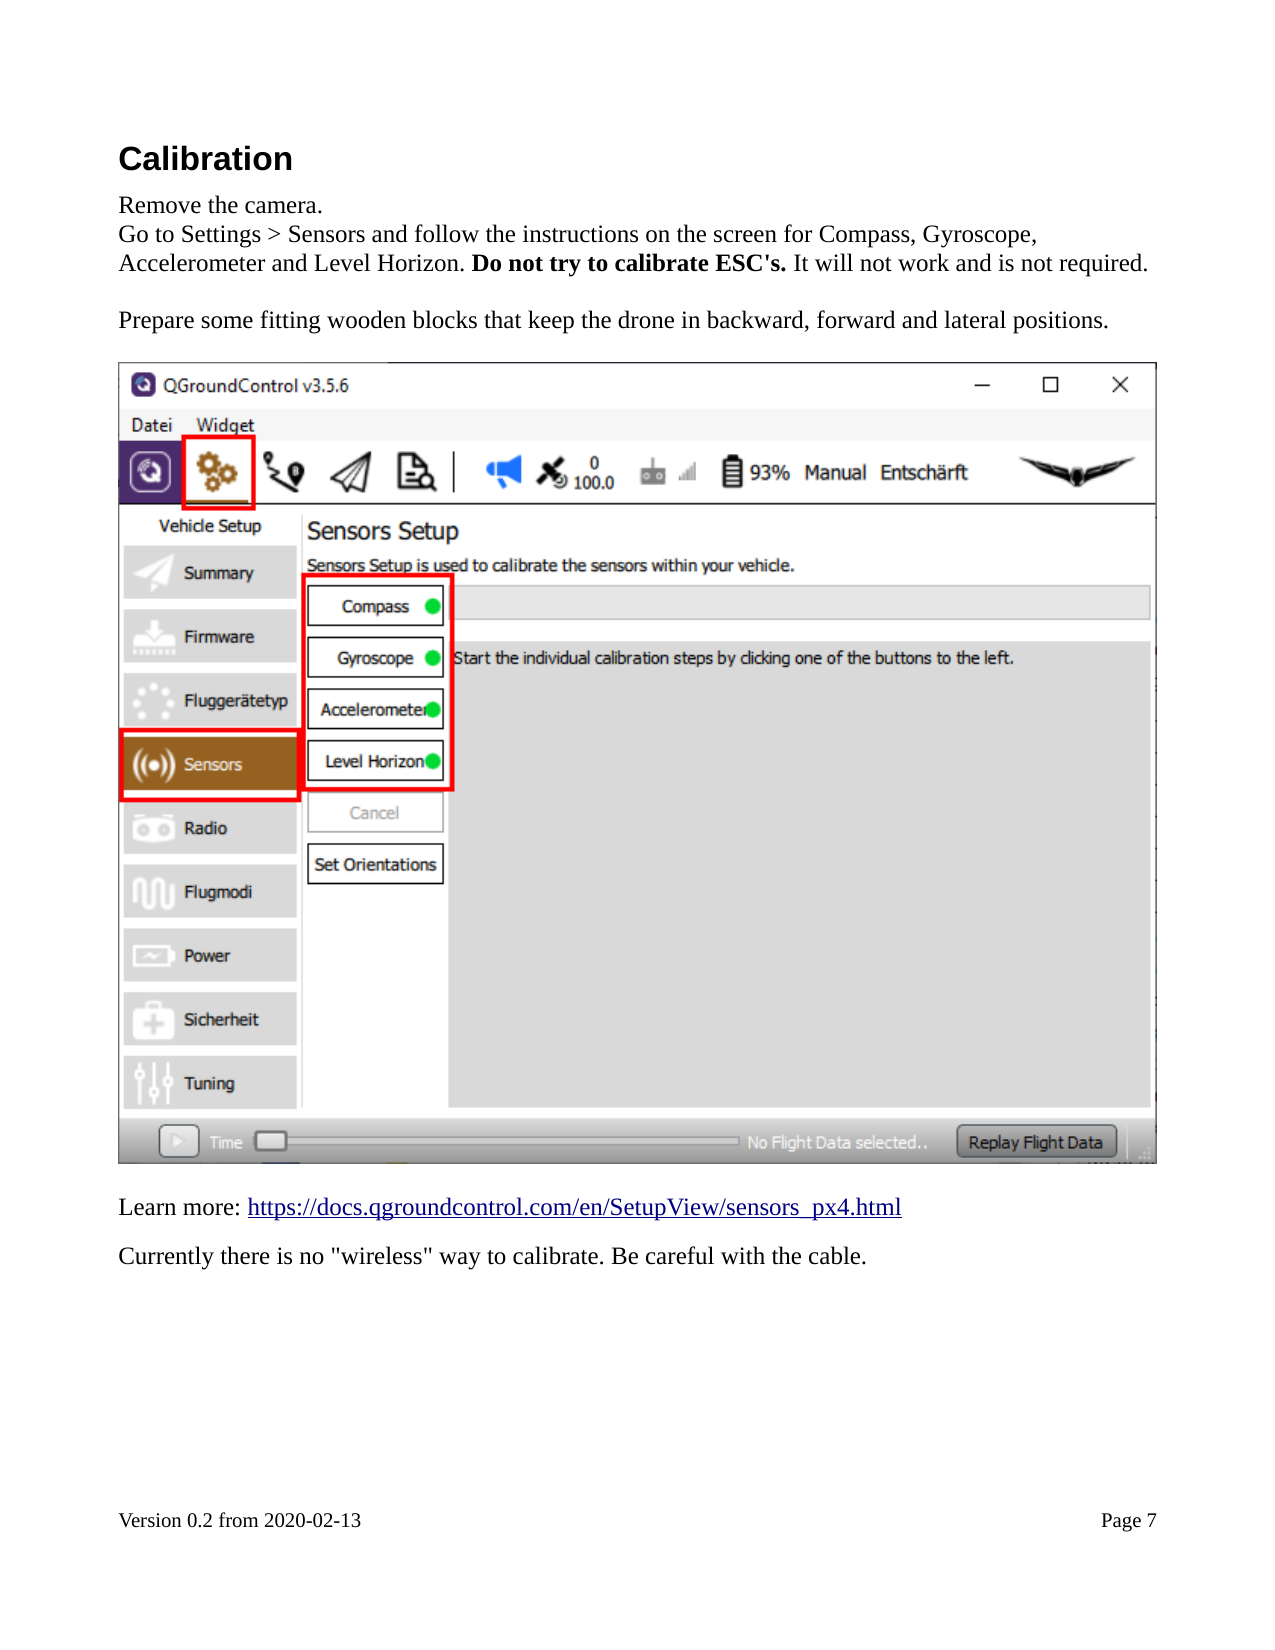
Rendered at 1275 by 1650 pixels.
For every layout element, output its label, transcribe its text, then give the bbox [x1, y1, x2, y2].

picture [118, 362, 1157, 1164]
text Prepare some fitting wooden blocks that keep the drone in backward, forward and lateral positions. [118, 305, 1157, 334]
text Currently there is no "wireless" way to calibrate. Be careful with the cable. [118, 1241, 1157, 1270]
text Remove the camera. [118, 190, 1157, 219]
subtitle Calibration [118, 139, 1157, 178]
text Go to Settings > Sensors and follow the instructions on the screen for Compass, Gyroscope, Accelerometer and Level Horizon. Do not try to calibrate ESC's. It will not work and is not required. [118, 219, 1157, 276]
text Learn more: https://docs.qgroundcontrol.com/en/SetupView/sensors_px4.html [118, 1192, 1157, 1221]
